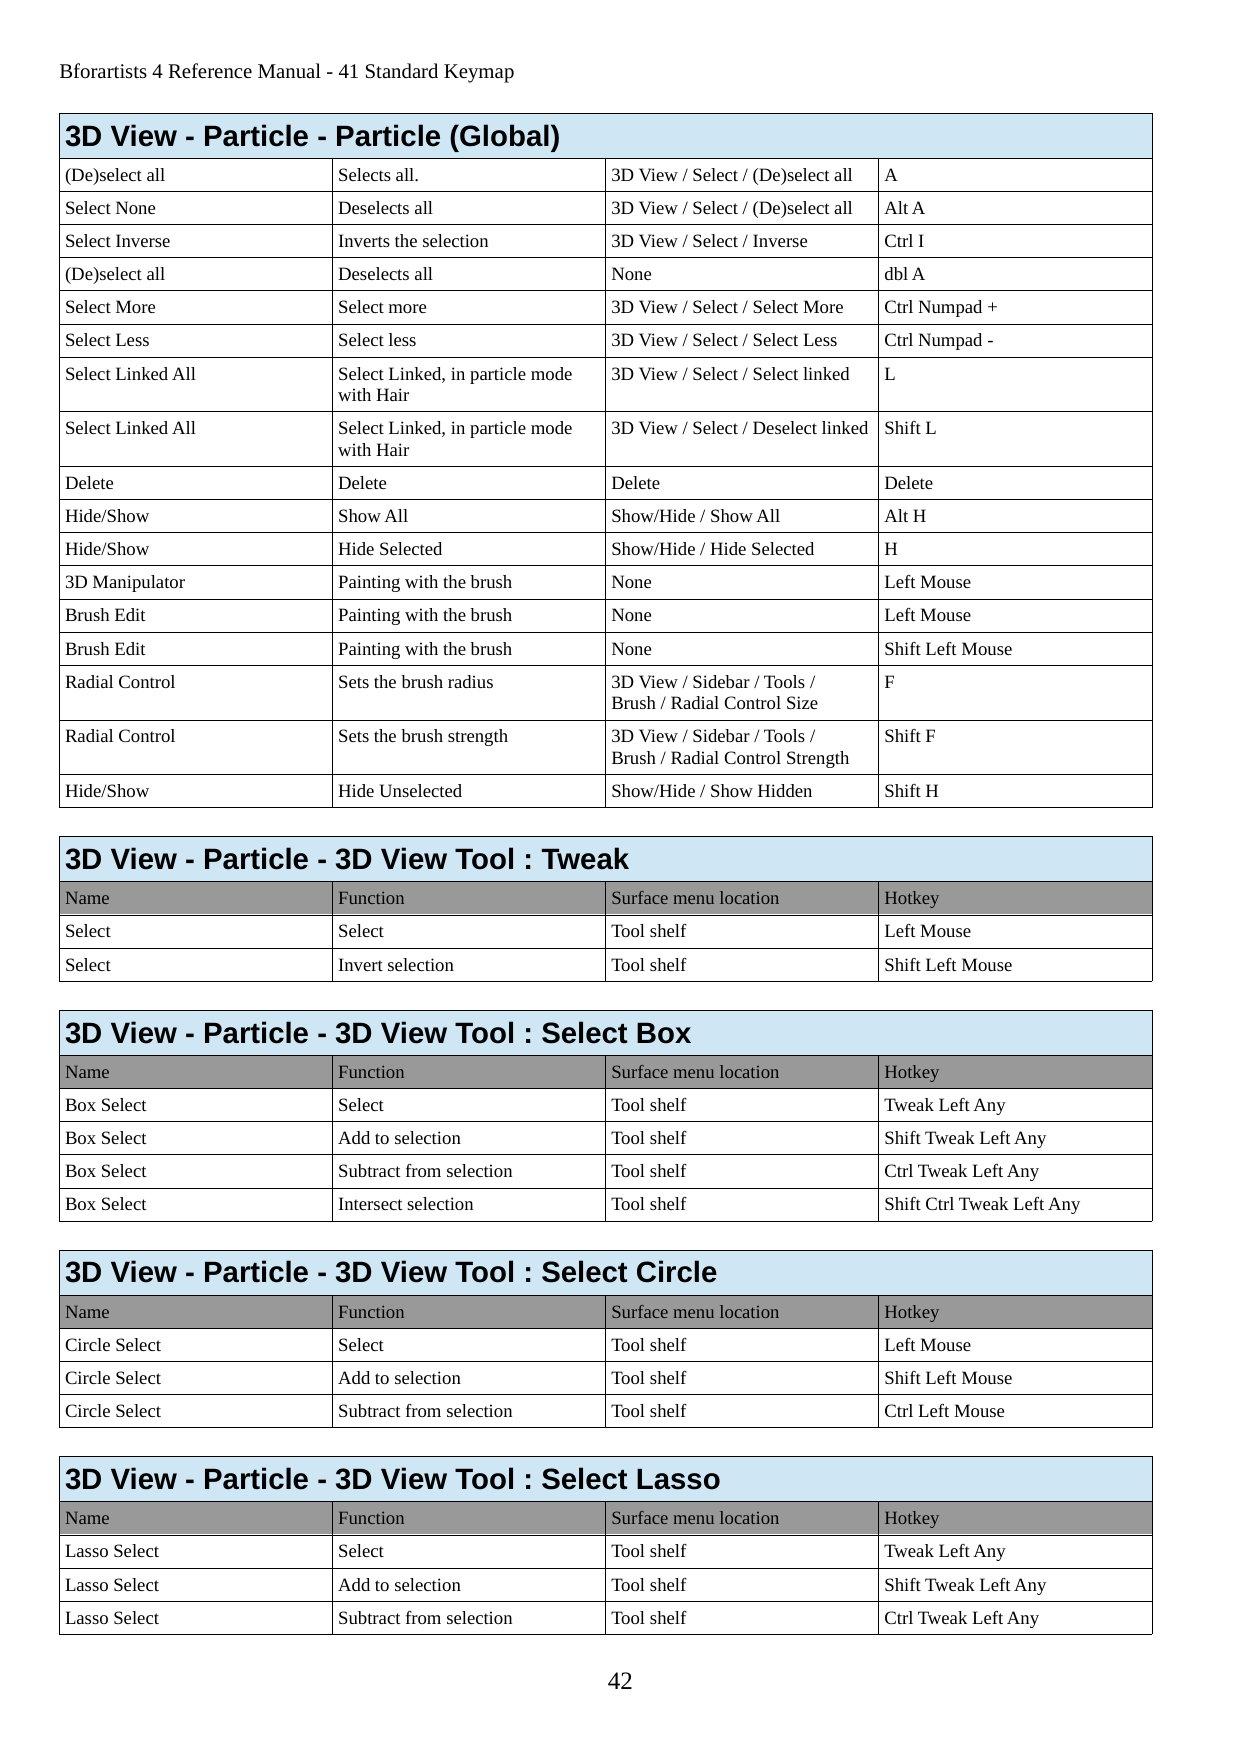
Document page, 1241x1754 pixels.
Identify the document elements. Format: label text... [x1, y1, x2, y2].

table_cell dbl A [879, 258, 1152, 290]
table_cell Delete [333, 467, 605, 499]
table_cell Painting with the brush [333, 633, 605, 665]
table_cell Box Select [60, 1189, 332, 1221]
table_cell Tool shelf [606, 1602, 878, 1634]
table_cell Show/Hide / Hide Selected [606, 533, 878, 565]
table_cell Hotkey [879, 1296, 1152, 1328]
table_cell Select Linked, in particle mode with Hair [333, 358, 605, 411]
table_cell Subtract from selection [333, 1155, 605, 1187]
table_cell Tool shelf [606, 1536, 878, 1568]
table_cell Surface menu location [606, 1296, 878, 1328]
table_cell Select more [333, 291, 605, 323]
table_cell Painting with the brush [333, 600, 605, 632]
table_cell Name [60, 1296, 332, 1328]
table_cell Sets the brush radius [333, 666, 605, 719]
table_cell Select Inverse [60, 225, 332, 257]
table_cell Hide/Show [60, 775, 332, 807]
table_cell Alt H [879, 500, 1152, 532]
table_cell Tool shelf [606, 1189, 878, 1221]
table_cell Tool shelf [606, 1329, 878, 1361]
table_cell Select More [60, 291, 332, 323]
table_cell Hide/Show [60, 500, 332, 532]
table_cell Hide Selected [333, 533, 605, 565]
table_cell Box Select [60, 1122, 332, 1154]
table_cell Surface menu location [606, 1502, 878, 1534]
table_cell H [879, 533, 1152, 565]
table_cell Select less [333, 325, 605, 357]
table_cell Shift Tweak Left Any [879, 1569, 1152, 1601]
table_cell Ctrl Numpad + [879, 291, 1152, 323]
table_cell 3D View / Sidebar / Tools / Brush / Radial Control Strength [606, 721, 878, 774]
table_cell Alt A [879, 192, 1152, 224]
table_cell Function [333, 1296, 605, 1328]
table_cell (De)select all [60, 258, 332, 290]
table_cell Left Mouse [879, 1329, 1152, 1361]
table_cell Tool shelf [606, 949, 878, 981]
table_cell F [879, 666, 1152, 719]
table_cell Add to selection [333, 1122, 605, 1154]
table_cell Lasso Select [60, 1536, 332, 1568]
table_cell Brush Edit [60, 600, 332, 632]
table_cell 3D View / Select / (De)select all [606, 192, 878, 224]
table_cell None [606, 633, 878, 665]
table_cell 3D View / Select / Deselect linked [606, 412, 878, 466]
table_cell Select [333, 1329, 605, 1361]
table_cell Shift F [879, 721, 1152, 774]
table_cell Subtract from selection [333, 1395, 605, 1427]
table_cell Shift Left Mouse [879, 949, 1152, 981]
table_cell Inverts the selection [333, 225, 605, 257]
table_cell 3D View / Select / (De)select all [606, 159, 878, 191]
table_cell Select [333, 916, 605, 948]
table_cell Name [60, 882, 332, 914]
table_cell Circle Select [60, 1395, 332, 1427]
table_cell L [879, 358, 1152, 411]
table_header 3D View - Particle - 3D View Tool : Select Box [60, 1011, 1152, 1055]
table_cell Ctrl I [879, 225, 1152, 257]
table_cell Selects all. [333, 159, 605, 191]
table_cell Box Select [60, 1089, 332, 1121]
table_cell Delete [879, 467, 1152, 499]
table_cell Brush Edit [60, 633, 332, 665]
table_cell Show/Hide / Show Hidden [606, 775, 878, 807]
table_header 3D View - Particle - 3D View Tool : Tweak [60, 837, 1152, 881]
table_cell Tool shelf [606, 1089, 878, 1121]
table_header 3D View - Particle - 3D View Tool : Select Lasso [60, 1457, 1152, 1501]
table_cell Deselects all [333, 192, 605, 224]
table_cell Tweak Left Any [879, 1089, 1152, 1121]
table_cell Circle Select [60, 1362, 332, 1394]
table_cell Select [60, 916, 332, 948]
table_cell A [879, 159, 1152, 191]
table_cell Intersect selection [333, 1189, 605, 1221]
table_cell Tweak Left Any [879, 1536, 1152, 1568]
table_cell Surface menu location [606, 882, 878, 914]
table_header 3D View - Particle - 3D View Tool : Select Circle [60, 1251, 1152, 1295]
table_cell 3D View / Select / Select Less [606, 325, 878, 357]
table_cell Select [60, 949, 332, 981]
table_cell Tool shelf [606, 1155, 878, 1187]
table_cell 3D View / Select / Select linked [606, 358, 878, 411]
table_cell None [606, 600, 878, 632]
table_cell 3D View / Select / Select More [606, 291, 878, 323]
table_cell Left Mouse [879, 916, 1152, 948]
table_cell Delete [60, 467, 332, 499]
table_cell Shift H [879, 775, 1152, 807]
table_cell Show/Hide / Show All [606, 500, 878, 532]
table_cell 3D View / Select / Inverse [606, 225, 878, 257]
table_cell Tool shelf [606, 916, 878, 948]
table_cell Shift Left Mouse [879, 633, 1152, 665]
table_cell Delete [606, 467, 878, 499]
table_cell Name [60, 1502, 332, 1534]
table_cell Deselects all [333, 258, 605, 290]
table_cell Select Less [60, 325, 332, 357]
table_cell Add to selection [333, 1362, 605, 1394]
table_cell Tool shelf [606, 1362, 878, 1394]
table_cell Hotkey [879, 1056, 1152, 1088]
table_cell (De)select all [60, 159, 332, 191]
table_cell Lasso Select [60, 1569, 332, 1601]
table_cell Ctrl Tweak Left Any [879, 1155, 1152, 1187]
table_cell Function [333, 1502, 605, 1534]
table_cell None [606, 566, 878, 598]
table_header 3D View - Particle - Particle (Global) [60, 114, 1152, 158]
table_cell Ctrl Left Mouse [879, 1395, 1152, 1427]
table_cell Hide/Show [60, 533, 332, 565]
table_cell Shift Ctrl Tweak Left Any [879, 1189, 1152, 1221]
table_cell Tool shelf [606, 1122, 878, 1154]
table_cell Shift L [879, 412, 1152, 466]
table_cell Shift Tweak Left Any [879, 1122, 1152, 1154]
table_cell Radial Control [60, 721, 332, 774]
table_cell Hotkey [879, 1502, 1152, 1534]
table_cell Painting with the brush [333, 566, 605, 598]
table_cell 3D Manipulator [60, 566, 332, 598]
table_cell Left Mouse [879, 566, 1152, 598]
table_cell Tool shelf [606, 1395, 878, 1427]
table_cell Name [60, 1056, 332, 1088]
table_cell Ctrl Tweak Left Any [879, 1602, 1152, 1634]
table_cell Select [333, 1089, 605, 1121]
table_cell Hotkey [879, 882, 1152, 914]
table_cell Surface menu location [606, 1056, 878, 1088]
table_cell Left Mouse [879, 600, 1152, 632]
table_cell Radial Control [60, 666, 332, 719]
table_cell None [606, 258, 878, 290]
table_cell Select [333, 1536, 605, 1568]
table_cell Tool shelf [606, 1569, 878, 1601]
table_cell Select Linked, in particle mode with Hair [333, 412, 605, 466]
table_cell Ctrl Numpad - [879, 325, 1152, 357]
table_cell Box Select [60, 1155, 332, 1187]
table_cell Hide Unselected [333, 775, 605, 807]
table_cell Sets the brush strength [333, 721, 605, 774]
table_cell Subtract from selection [333, 1602, 605, 1634]
table_cell 3D View / Sidebar / Tools / Brush / Radial Control Size [606, 666, 878, 719]
table_cell Select Linked All [60, 358, 332, 411]
table_cell Select Linked All [60, 412, 332, 466]
table_cell Lasso Select [60, 1602, 332, 1634]
table_cell Add to selection [333, 1569, 605, 1601]
table_cell Function [333, 1056, 605, 1088]
table_cell Function [333, 882, 605, 914]
table_cell Show All [333, 500, 605, 532]
table_cell Circle Select [60, 1329, 332, 1361]
table_cell Invert selection [333, 949, 605, 981]
table_cell Shift Left Mouse [879, 1362, 1152, 1394]
table_cell Select None [60, 192, 332, 224]
